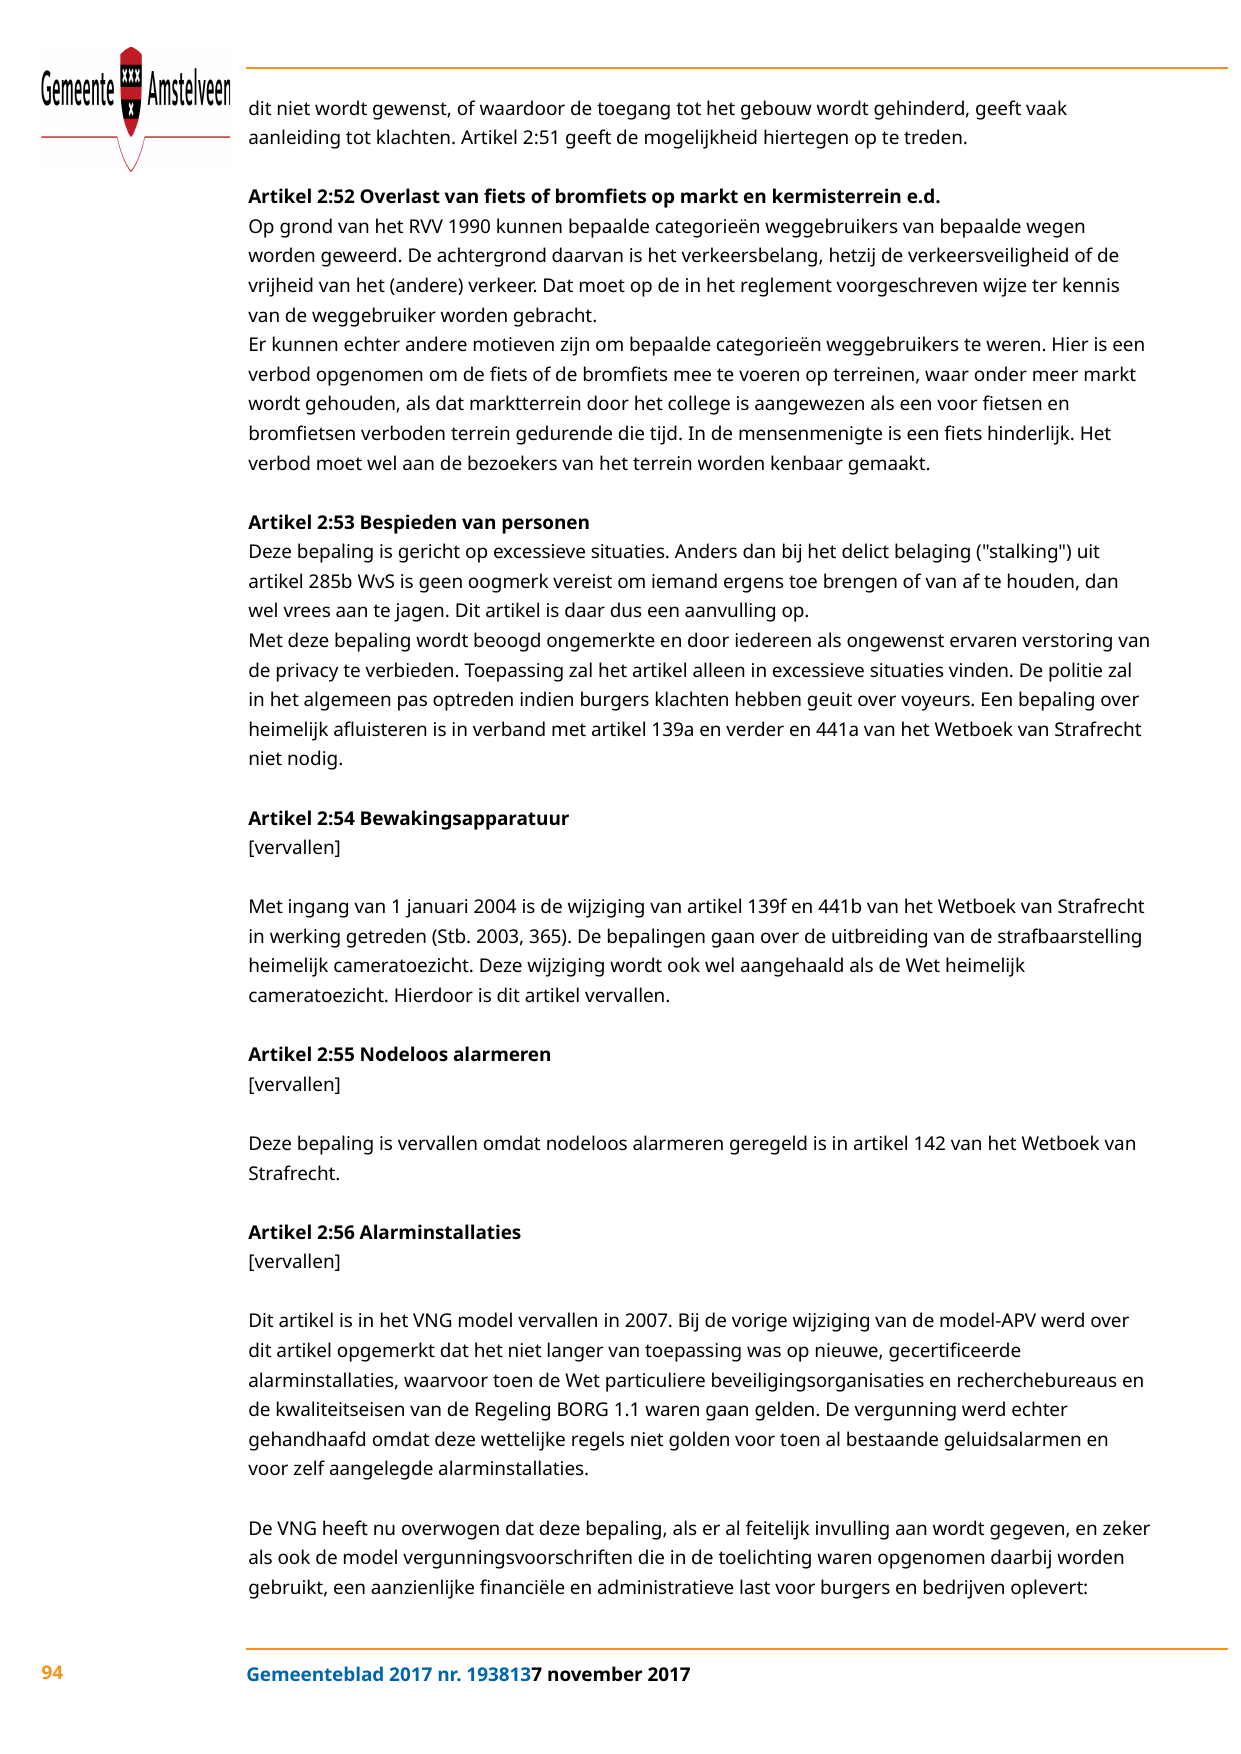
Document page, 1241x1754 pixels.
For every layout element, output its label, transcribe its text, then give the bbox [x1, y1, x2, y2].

text Artikel 2:55 Nodeloos alarmeren [248, 1041, 1152, 1067]
text dit niet wordt gewenst, of waardoor de toegang tot het gebouw wordt gehinderd, geeft vaak aanleiding tot klachten. Artikel 2:51 geeft de mogelijkheid hiertegen op te treden. [248, 95, 1152, 150]
text Op grond van het RVV 1990 kunnen bepaalde categorieën weggebruikers van bepaalde wegen worden geweerd. De achtergrond daarvan is het verkeersbelang, hetzij de verkeersveiligheid of de vrijheid van het (andere) verkeer. Dat moet op de in het reglement voorgeschreven wijze ter kennis van de weggebruiker worden gebracht. [248, 213, 1152, 328]
text Artikel 2:54 Bewakingsapparatuur [248, 805, 1152, 831]
text Dit artikel is in het VNG model vervallen in 2007. Bij de vorige wijziging van de model-APV werd over dit artikel opgemerkt dat het niet langer van toepassing was op nieuwe, gecertificeerde alarminstallaties, waarvoor toen de Wet particuliere beveiligingsorganisaties en recherchebureaus en de kwaliteitseisen van de Regeling BORG 1.1 waren gaan gelden. De vergunning werd echter gehandhaafd omdat deze wettelijke regels niet golden voor toen al bestaande geluidsalarmen en voor zelf aangelegde alarminstallaties. [248, 1308, 1152, 1481]
text [vervallen] [248, 834, 1152, 860]
text Deze bepaling is gericht op excessieve situaties. Anders dan bij het delict belaging ("stalking") uit artikel 285b WvS is geen oogmerk vereist om iemand ergens toe brengen of van af te houden, dan wel vrees aan te jagen. Dit artikel is daar dus een aanvulling op. [248, 538, 1152, 623]
text De VNG heeft nu overwogen dat deze bepaling, als er al feitelijk invulling aan wordt gegeven, en zeker als ook de model vergunningsvoorschriften die in de toelichting waren opgenomen daarbij worden gebruikt, een aanzienlijke financiële en administratieve last voor burgers en bedrijven oplevert: [248, 1515, 1152, 1600]
text Er kunnen echter andere motieven zijn om bepaalde categorieën weggebruikers te weren. Hier is een verbod opgenomen om de fiets of de bromfiets mee te voeren op terreinen, waar onder meer markt wordt gehouden, als dat marktterrein door het college is aangewezen als een voor fietsen en bromfietsen verboden terrein gedurende die tijd. In de mensenmenigte is een fiets hinderlijk. Het verbod moet wel aan de bezoekers van het terrein worden kenbaar gemaakt. [248, 331, 1152, 476]
text [vervallen] [248, 1248, 1152, 1274]
text Met deze bepaling wordt beoogd ongemerkte en door iedereen als ongewenst ervaren verstoring van de privacy te verbieden. Toepassing zal het artikel alleen in excessieve situaties vinden. De politie zal in het algemeen pas optreden indien burgers klachten hebben geuit over voyeurs. Een bepaling over heimelijk afluisteren is in verband met artikel 139a en verder en 441a van het Wetboek van Strafrecht niet nodig. [248, 627, 1152, 771]
text Met ingang van 1 januari 2004 is de wijziging van artikel 139f en 441b van het Wetboek van Strafrecht in werking getreden (Stb. 2003, 365). De bepalingen gaan over de uitbreiding van de strafbaarstelling heimelijk cameratoezicht. Deze wijziging wordt ook wel aangehaald als de Wet heimelijk cameratoezicht. Hierdoor is dit artikel vervallen. [248, 893, 1152, 1008]
text Artikel 2:52 Overlast van fiets of bromfiets op markt en kermisterrein e.d. [248, 183, 1152, 209]
text [vervallen] [248, 1071, 1152, 1097]
picture [41, 47, 231, 172]
text Deze bepaling is vervallen omdat nodeloos alarmeren geregeld is in artikel 142 van het Wetboek van Strafrecht. [248, 1130, 1152, 1186]
text Artikel 2:56 Alarminstallaties [248, 1219, 1152, 1245]
text Artikel 2:53 Bespieden van personen [248, 509, 1152, 535]
